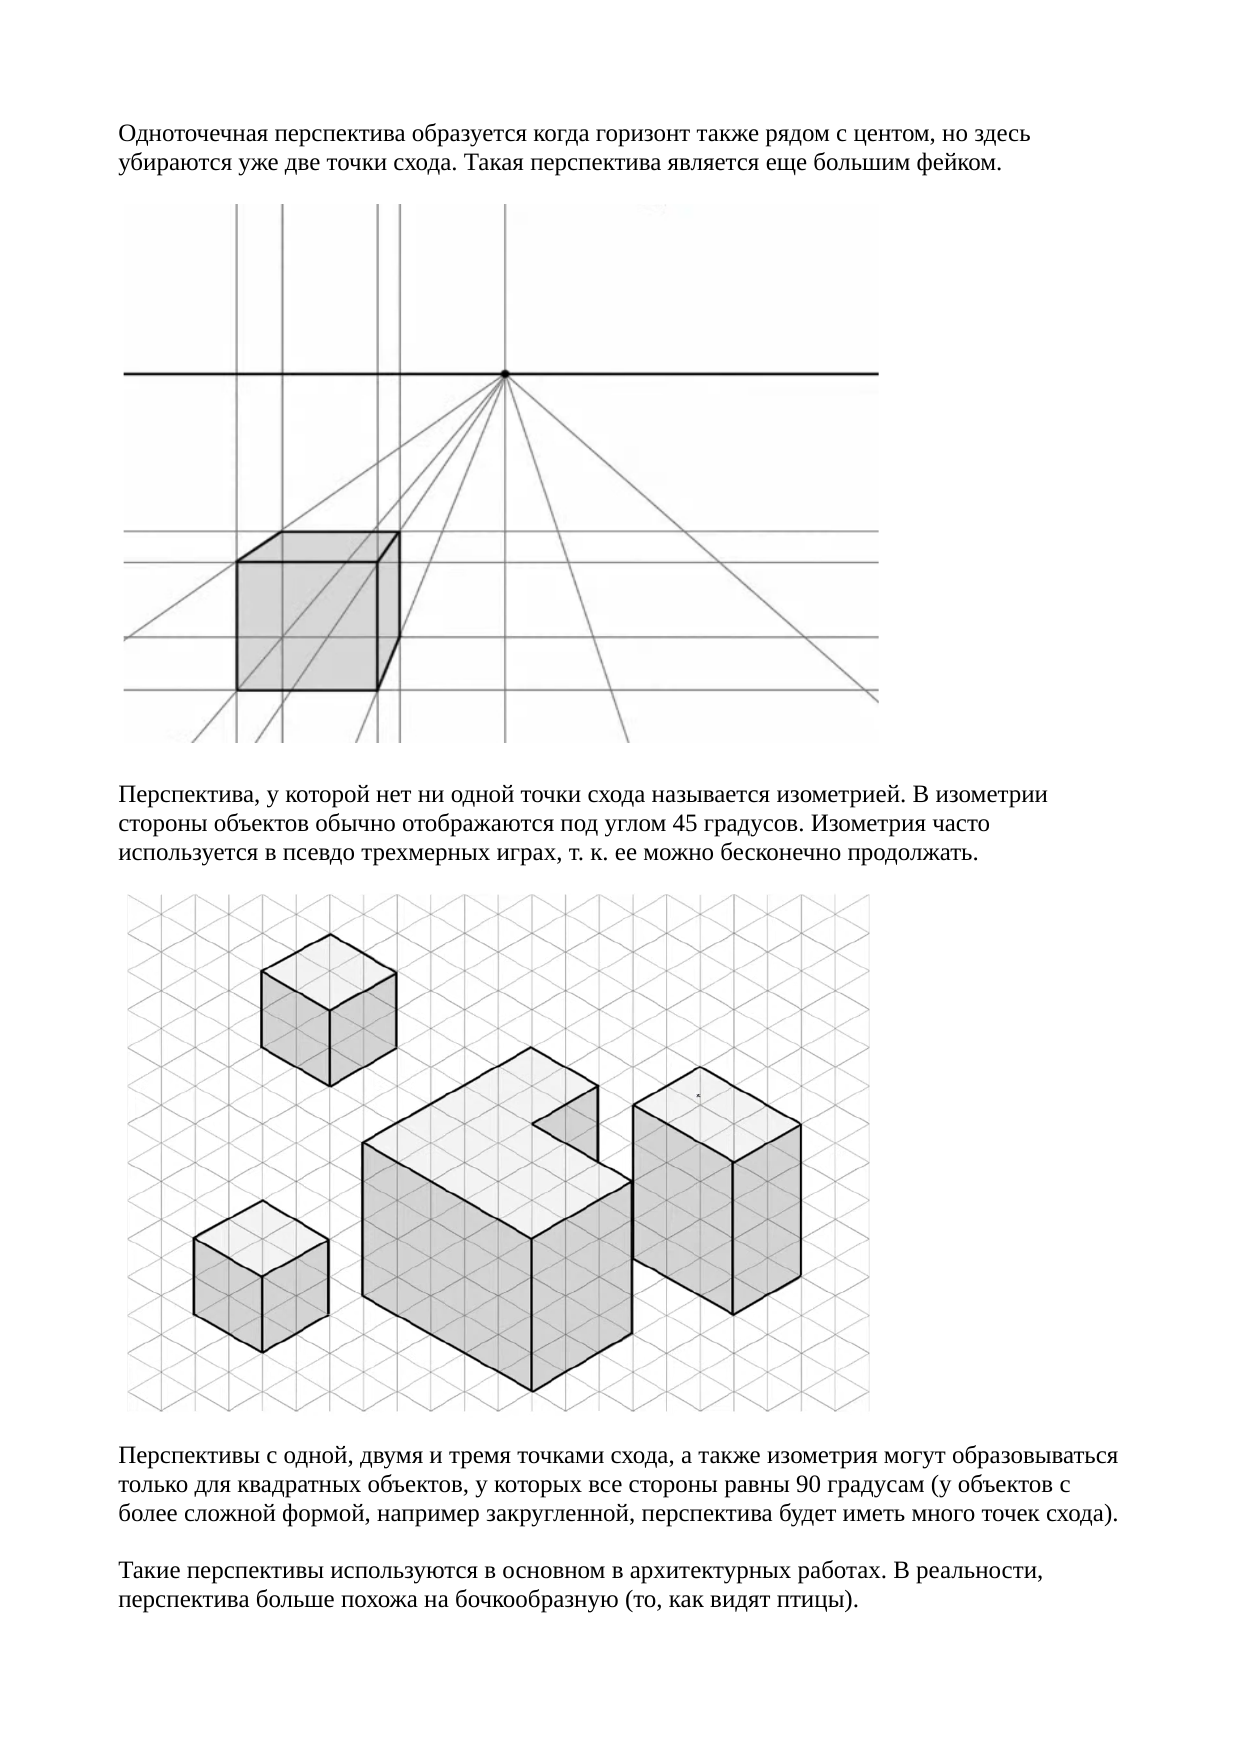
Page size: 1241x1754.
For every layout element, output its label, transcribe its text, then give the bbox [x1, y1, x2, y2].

text Такие перспективы используются в основном в архитектурных работах. В реальности, перспектива больше похожа на бочкообразную (то, как видят птицы). [118, 1556, 1122, 1613]
text Перспективы с одной, двумя и тремя точками схода, а также изометрия могут образовываться только для квадратных объектов, у которых все стороны равны 90 градусам (у объектов с более сложной формой, например закругленной, перспектива будет иметь много точек схода). [118, 1441, 1122, 1527]
picture [127, 893, 870, 1418]
text Одноточечная перспектива образуется когда горизонт также рядом с центом, но здесь убираются уже две точки схода. Такая перспектива является еще большим фейком. [118, 118, 1122, 176]
picture [123, 204, 879, 743]
text Перспектива, у которой нет ни одной точки схода называется изометрией. В изометрии стороны объектов обычно отображаются под углом 45 градусов. Изометрия часто используется в псевдо трехмерных играх, т. к. ее можно бесконечно продолжать. [118, 779, 1122, 866]
